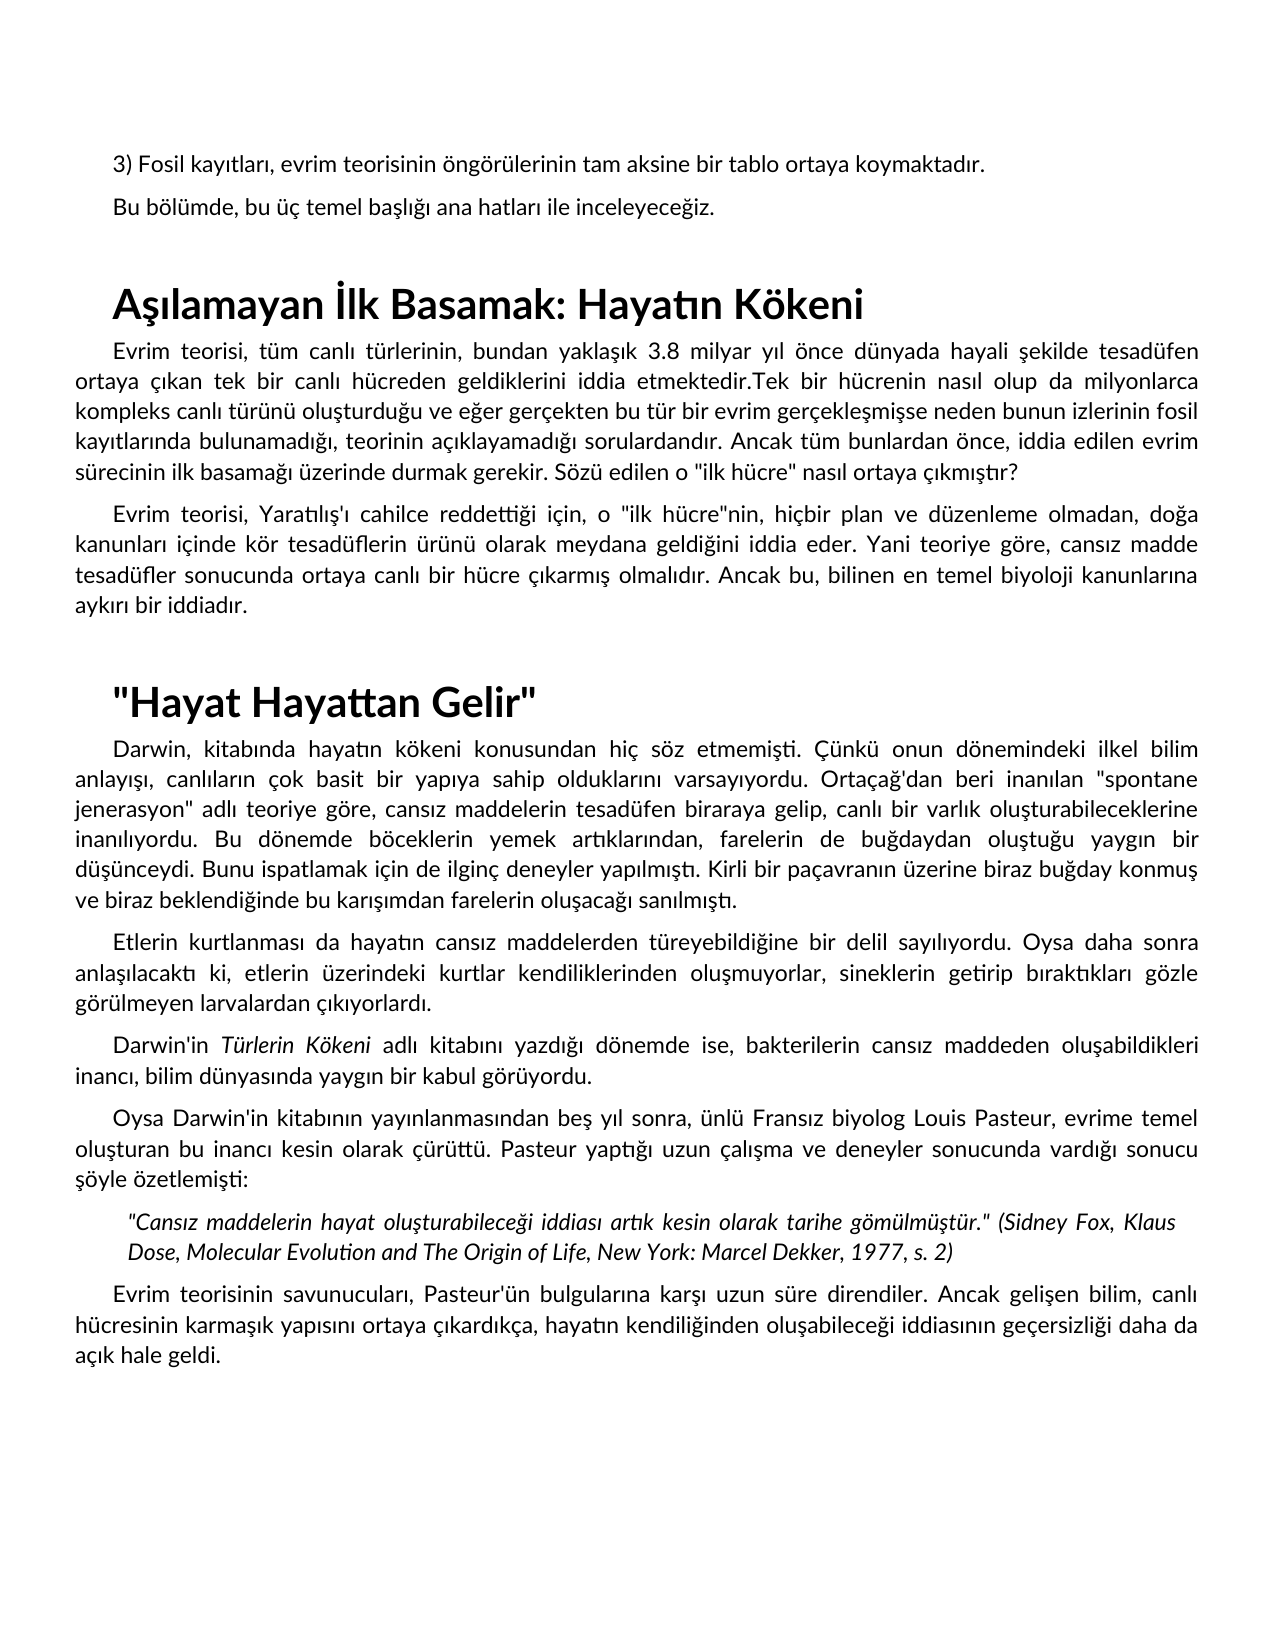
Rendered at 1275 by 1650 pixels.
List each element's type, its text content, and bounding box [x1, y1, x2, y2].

text 3) Fosil kayıtları, evrim teorisinin öngörülerinin tam aksine bir tablo ortaya koymaktadır. [75, 150, 1200, 177]
text Evrim teorisinin savunucuları, Pasteur'ün bulgularına karşı uzun süre direndiler. Ancak gelişen bilim, canlı hücresinin karmaşık yapısını ortaya çıkardıkça, hayatın kendiliğinden oluşabileceği iddiasının geçersizliği daha da açık hale geldi. [75, 1280, 1200, 1368]
text "Cansız maddelerin hayat oluşturabileceği iddiası artık kesin olarak tarihe gömülmüştür." (Sidney Fox, Klaus Dose, Molecular Evolution and The Origin of Life, New York: Marcel Dekker, 1977, s. 2) [127, 1207, 1177, 1265]
subtitle Aşılamayan İlk Basamak: Hayatın Kökeni [112, 278, 1200, 328]
text Etlerin kurtlanması da hayatın cansız maddelerden türeyebildiğine bir delil sayılıyordu. Oysa daha sonra anlaşılacaktı ki, etlerin üzerindeki kurtlar kendiliklerinden oluşmuyorlar, sineklerin getirip bıraktıkları gözle görülmeyen larvalardan çıkıyorlardı. [75, 928, 1200, 1016]
text Evrim teorisi, Yaratılış'ı cahilce reddettiği için, o "ilk hücre"nin, hiçbir plan ve düzenleme olmadan, doğa kanunları içinde kör tesadüflerin ürünü olarak meydana geldiğini iddia eder. Yani teoriye göre, cansız madde tesadüfler sonucunda ortaya canlı bir hücre çıkarmış olmalıdır. Ancak bu, bilinen en temel biyoloji kanunlarına aykırı bir iddiadır. [75, 500, 1200, 618]
subtitle "Hayat Hayattan Gelir" [112, 676, 1200, 726]
text Evrim teorisi, tüm canlı türlerinin, bundan yaklaşık 3.8 milyar yıl önce dünyada hayali şekilde tesadüfen ortaya çıkan tek bir canlı hücreden geldiklerini iddia etmektedir.Tek bir hücrenin nasıl olup da milyonlarca kompleks canlı türünü oluşturduğu ve eğer gerçekten bu tür bir evrim gerçekleşmişse neden bunun izlerinin fosil kayıtlarında bulunamadığı, teorinin açıklayamadığı sorulardandır. Ancak tüm bunlardan önce, iddia edilen evrim sürecinin ilk basamağı üzerinde durmak gerekir. Sözü edilen o "ilk hücre" nasıl ortaya çıkmıştır? [75, 336, 1200, 485]
text Darwin'in Türlerin Kökeni adlı kitabını yazdığı dönemde ise, bakterilerin cansız maddeden oluşabildikleri inancı, bilim dünyasında yaygın bir kabul görüyordu. [75, 1031, 1200, 1089]
text Oysa Darwin'in kitabının yayınlanmasından beş yıl sonra, ünlü Fransız biyolog Louis Pasteur, evrime temel oluşturan bu inancı kesin olarak çürüttü. Pasteur yaptığı uzun çalışma ve deneyler sonucunda vardığı sonucu şöyle özetlemişti: [75, 1104, 1200, 1192]
text Bu bölümde, bu üç temel başlığı ana hatları ile inceleyeceğiz. [75, 193, 1200, 220]
text Darwin, kitabında hayatın kökeni konusundan hiç söz etmemişti. Çünkü onun dönemindeki ilkel bilim anlayışı, canlıların çok basit bir yapıya sahip olduklarını varsayıyordu. Ortaçağ'dan beri inanılan "spontane jenerasyon" adlı teoriye göre, cansız maddelerin tesadüfen biraraya gelip, canlı bir varlık oluşturabileceklerine inanılıyordu. Bu dönemde böceklerin yemek artıklarından, farelerin de buğdaydan oluştuğu yaygın bir düşünceydi. Bunu ispatlamak için de ilginç deneyler yapılmıştı. Kirli bir paçavranın üzerine biraz buğday konmuş ve biraz beklendiğinde bu karışımdan farelerin oluşacağı sanılmıştı. [75, 734, 1200, 913]
